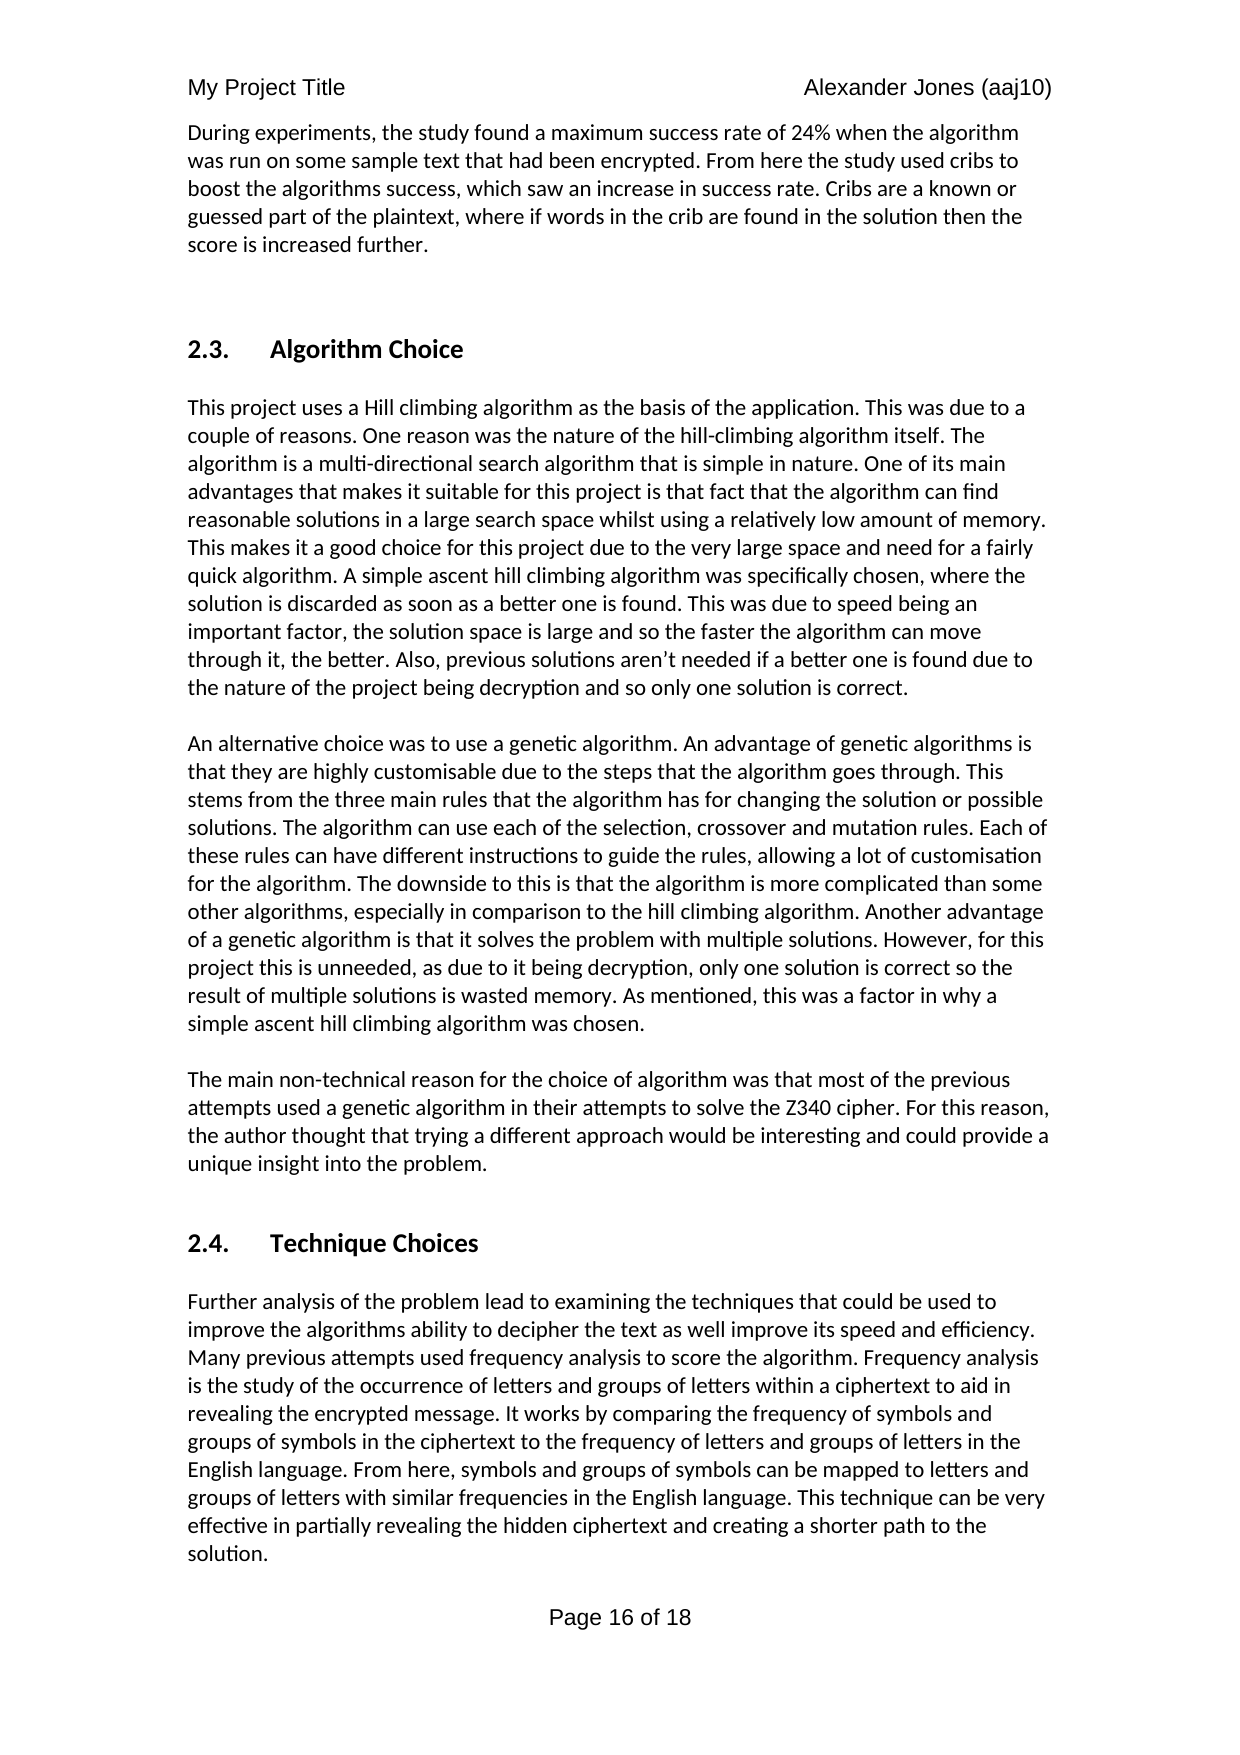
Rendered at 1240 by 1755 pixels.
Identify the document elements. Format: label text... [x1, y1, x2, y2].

text Further analysis of the problem lead to examining the techniques that could be used to improve the algorithms ability to decipher the text as well improve its speed and efficiency. Many previous attempts used frequency analysis to score the algorithm. Frequency analysis is the study of the occurrence of letters and groups of letters within a ciphertext to aid in revealing the encrypted message. It works by comparing the frequency of symbols and groups of symbols in the ciphertext to the frequency of letters and groups of letters in the English language. From here, symbols and groups of symbols can be mapped to letters and groups of letters with similar frequencies in the English language. This technique can be very effective in partially revealing the hidden ciphertext and creating a shorter path to the solution. [187, 1287, 1052, 1567]
subtitle Technique Choices [187, 1226, 1052, 1259]
text An alternative choice was to use a genetic algorithm. An advantage of genetic algorithms is that they are highly customisable due to the steps that the algorithm goes through. This stems from the three main rules that the algorithm has for changing the solution or possible solutions. The algorithm can use each of the selection, crossover and mutation rules. Each of these rules can have different instructions to guide the rules, allowing a lot of customisation for the algorithm. The downside to this is that the algorithm is more complicated than some other algorithms, especially in comparison to the hill climbing algorithm. Another advantage of a genetic algorithm is that it solves the problem with multiple solutions. However, for this project this is unneeded, as due to it being decryption, only one solution is correct so the result of multiple solutions is wasted memory. As mentioned, this was a factor in why a simple ascent hill climbing algorithm was chosen. [187, 729, 1052, 1037]
subtitle Algorithm Choice [187, 332, 1052, 365]
text This project uses a Hill climbing algorithm as the basis of the application. This was due to a couple of reasons. One reason was the nature of the hill-climbing algorithm itself. The algorithm is a multi-directional search algorithm that is simple in nature. One of its main advantages that makes it suitable for this project is that fact that the algorithm can find reasonable solutions in a large search space whilst using a relatively low amount of memory. This makes it a good choice for this project due to the very large space and need for a fairly quick algorithm. A simple ascent hill climbing algorithm was specifically chosen, where the solution is discarded as soon as a better one is found. This was due to speed being an important factor, the solution space is large and so the faster the algorithm can move through it, the better. Also, previous solutions aren’t needed if a better one is found due to the nature of the project being decryption and so only one solution is correct. [187, 393, 1052, 701]
text The main non-technical reason for the choice of algorithm was that most of the previous attempts used a genetic algorithm in their attempts to solve the Z340 cipher. For this reason, the author thought that trying a different approach would be interesting and could provide a unique insight into the problem. [187, 1065, 1052, 1177]
text During experiments, the study found a maximum success rate of 24% when the algorithm was run on some sample text that had been encrypted. From here the study used cribs to boost the algorithms success, which saw an increase in success rate. Cribs are a known or guessed part of the plaintext, where if words in the crib are found in the solution then the score is increased further. [187, 118, 1052, 258]
